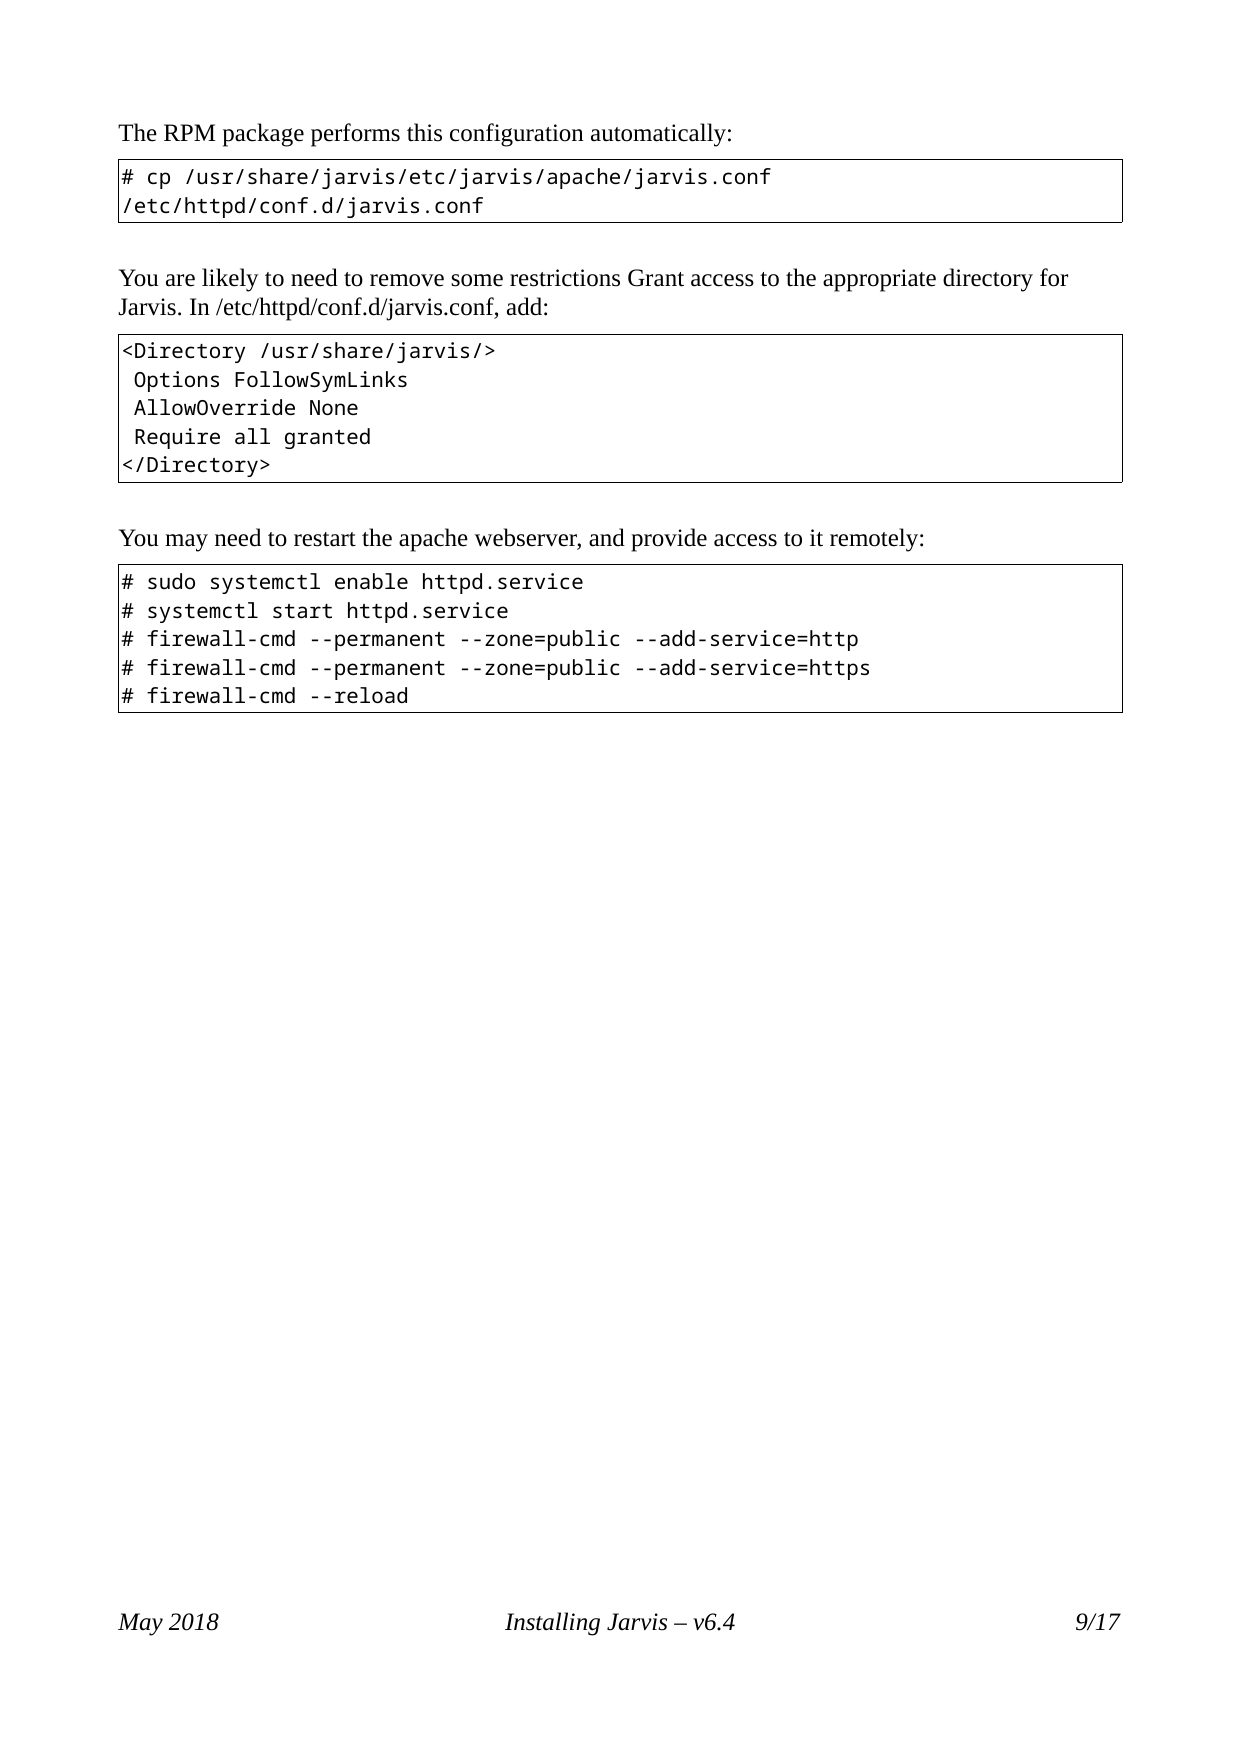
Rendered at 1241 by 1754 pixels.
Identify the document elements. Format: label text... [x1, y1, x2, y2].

text # systemctl start httpd.service [119, 593, 1122, 621]
text # cp /usr/share/jarvis/etc/jarvis/apache/jarvis.conf /etc/httpd/conf.d/jarvis.conf [119, 160, 1122, 222]
text The RPM package performs this configuration automatically: [118, 118, 1122, 147]
text # firewall-cmd --permanent --zone=public --add-service=https # firewall-cmd --reload [119, 649, 1122, 712]
text # firewall-cmd --permanent --zone=public --add-service=http [119, 621, 1122, 649]
text You may need to restart the apache webserver, and provide access to it remotely: [118, 523, 1122, 552]
text You are likely to need to remove some restrictions Grant access to the appropriate directory for Jarvis. In /etc/httpd/conf.d/jarvis.conf, add: [118, 263, 1122, 321]
text # sudo systemctl enable httpd.service [119, 565, 1122, 593]
text <Directory /usr/share/jarvis/> Options FollowSymLinks AllowOverride None Require all granted </Directory> [119, 335, 1122, 482]
